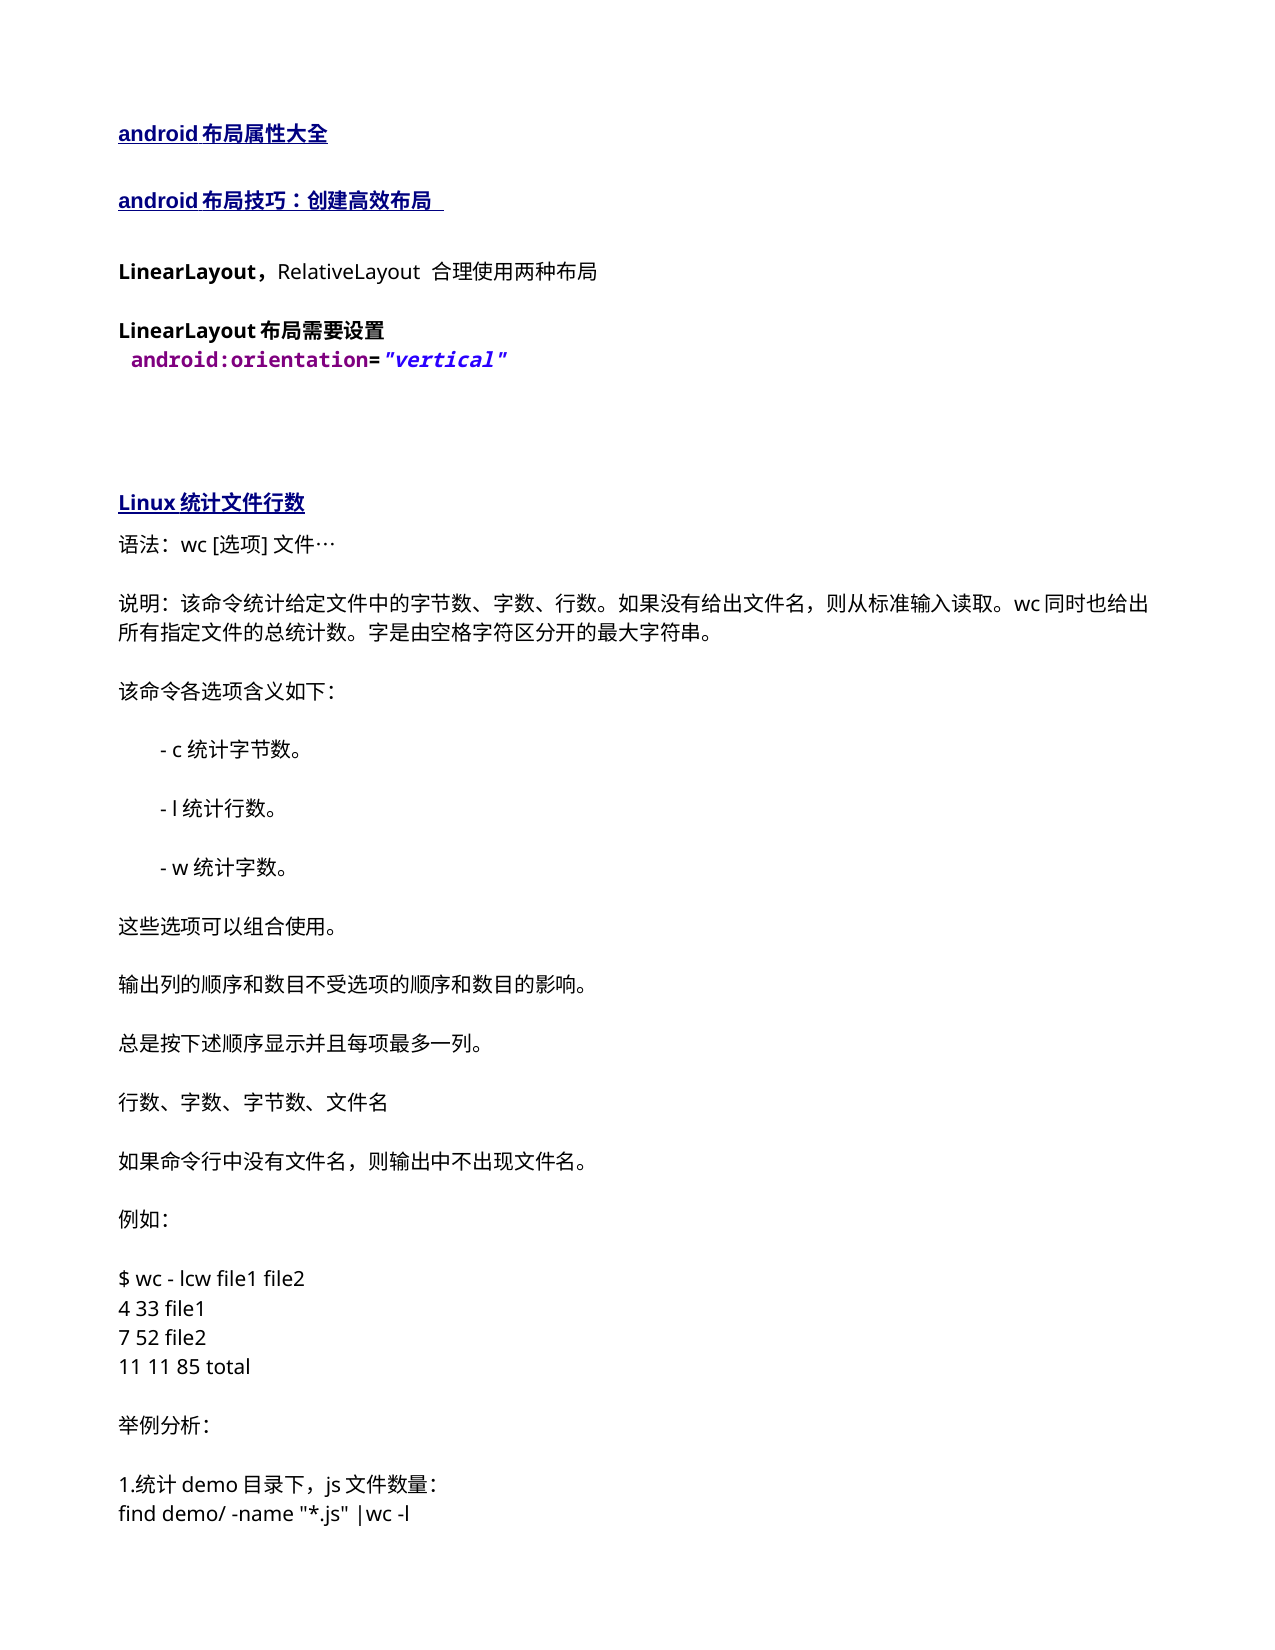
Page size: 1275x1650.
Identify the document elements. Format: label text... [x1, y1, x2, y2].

subtitle android布局属性大全 [118, 118, 1157, 147]
text - w 统计字数。 [118, 852, 1157, 881]
text find demo/ -name "*.js" |wc -l [118, 1498, 1157, 1527]
text 语法：wc [选项] 文件… [118, 529, 1157, 558]
text 举例分析： [118, 1410, 1157, 1439]
text 说明：该命令统计给定文件中的字节数、字数、行数。如果没有给出文件名，则从标准输入读取。wc同时也给出所有指定文件的总统计数。字是由空格字符区分开的最大字符串。 [118, 587, 1157, 646]
text android:orientation="vertical" [118, 344, 1157, 374]
text $ wc - lcw file1 file2 [118, 1263, 1157, 1292]
text 7 52 file2 [118, 1322, 1157, 1351]
text 行数、字数、字节数、文件名 [118, 1087, 1157, 1116]
subtitle Linux统计文件行数 [118, 487, 1157, 516]
text 总是按下述顺序显示并且每项最多一列。 [118, 1028, 1157, 1057]
text LinearLayout，RelativeLayout 合理使用两种布局 [118, 256, 1157, 286]
text 该命令各选项含义如下： [118, 676, 1157, 705]
text 1.统计demo目录下，js文件数量： [118, 1469, 1157, 1498]
text 如果命令行中没有文件名，则输出中不出现文件名。 [118, 1146, 1157, 1175]
text - c 统计字节数。 [118, 734, 1157, 764]
text - l 统计行数。 [118, 793, 1157, 822]
text 输出列的顺序和数目不受选项的顺序和数目的影响。 [118, 969, 1157, 999]
text LinearLayout布局需要设置 [118, 315, 1157, 344]
text 这些选项可以组合使用。 [118, 911, 1157, 940]
text 例如： [118, 1204, 1157, 1234]
text 4 33 file1 [118, 1292, 1157, 1322]
text 11 11 85 total [118, 1351, 1157, 1381]
subtitle android布局技巧：创建高效布局 [118, 185, 1157, 214]
